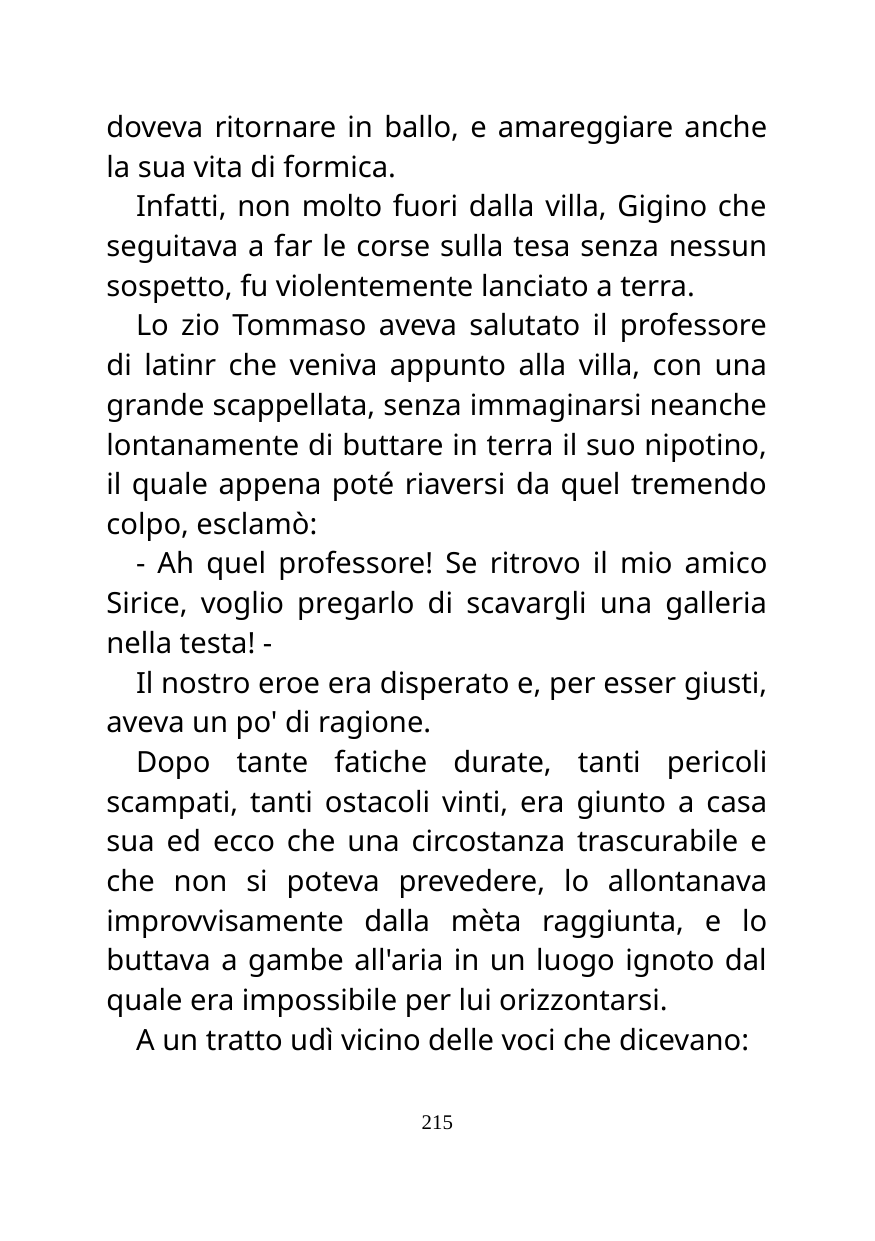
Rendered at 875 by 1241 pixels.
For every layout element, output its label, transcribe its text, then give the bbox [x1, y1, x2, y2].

text doveva ritornare in ballo, e amareggiare anche la sua vita di formica. [106, 106, 768, 186]
text Dopo tante fatiche durate, tanti pericoli scampati, tanti ostacoli vinti, era giunto a casa sua ed ecco che una circostanza trascurabile e che non si poteva prevedere, lo allontanava improvvisamente dalla mèta raggiunta, e lo buttava a gambe all'aria in un luogo ignoto dal quale era impossibile per lui orizzontarsi. [106, 741, 768, 1019]
text A un tratto udì vicino delle voci che dicevano: [106, 1019, 768, 1059]
text Il nostro eroe era disperato e, per esser giusti, aveva un po' di ragione. [106, 662, 768, 741]
text Lo zio Tommaso aveva salutato il professore di latinr che veniva appunto alla villa, con una grande scappellata, senza immaginarsi neanche lontanamente di buttare in terra il suo nipotino, il quale appena poté riaversi da quel tremendo colpo, esclamò: [106, 305, 768, 543]
text - Ah quel professore! Se ritrovo il mio amico Sirice, voglio pregarlo di scavargli una galleria nella testa! - [106, 543, 768, 662]
text Infatti, non molto fuori dalla villa, Gigino che seguitava a far le corse sulla tesa senza nessun sospetto, fu violentemente lanciato a terra. [106, 186, 768, 305]
